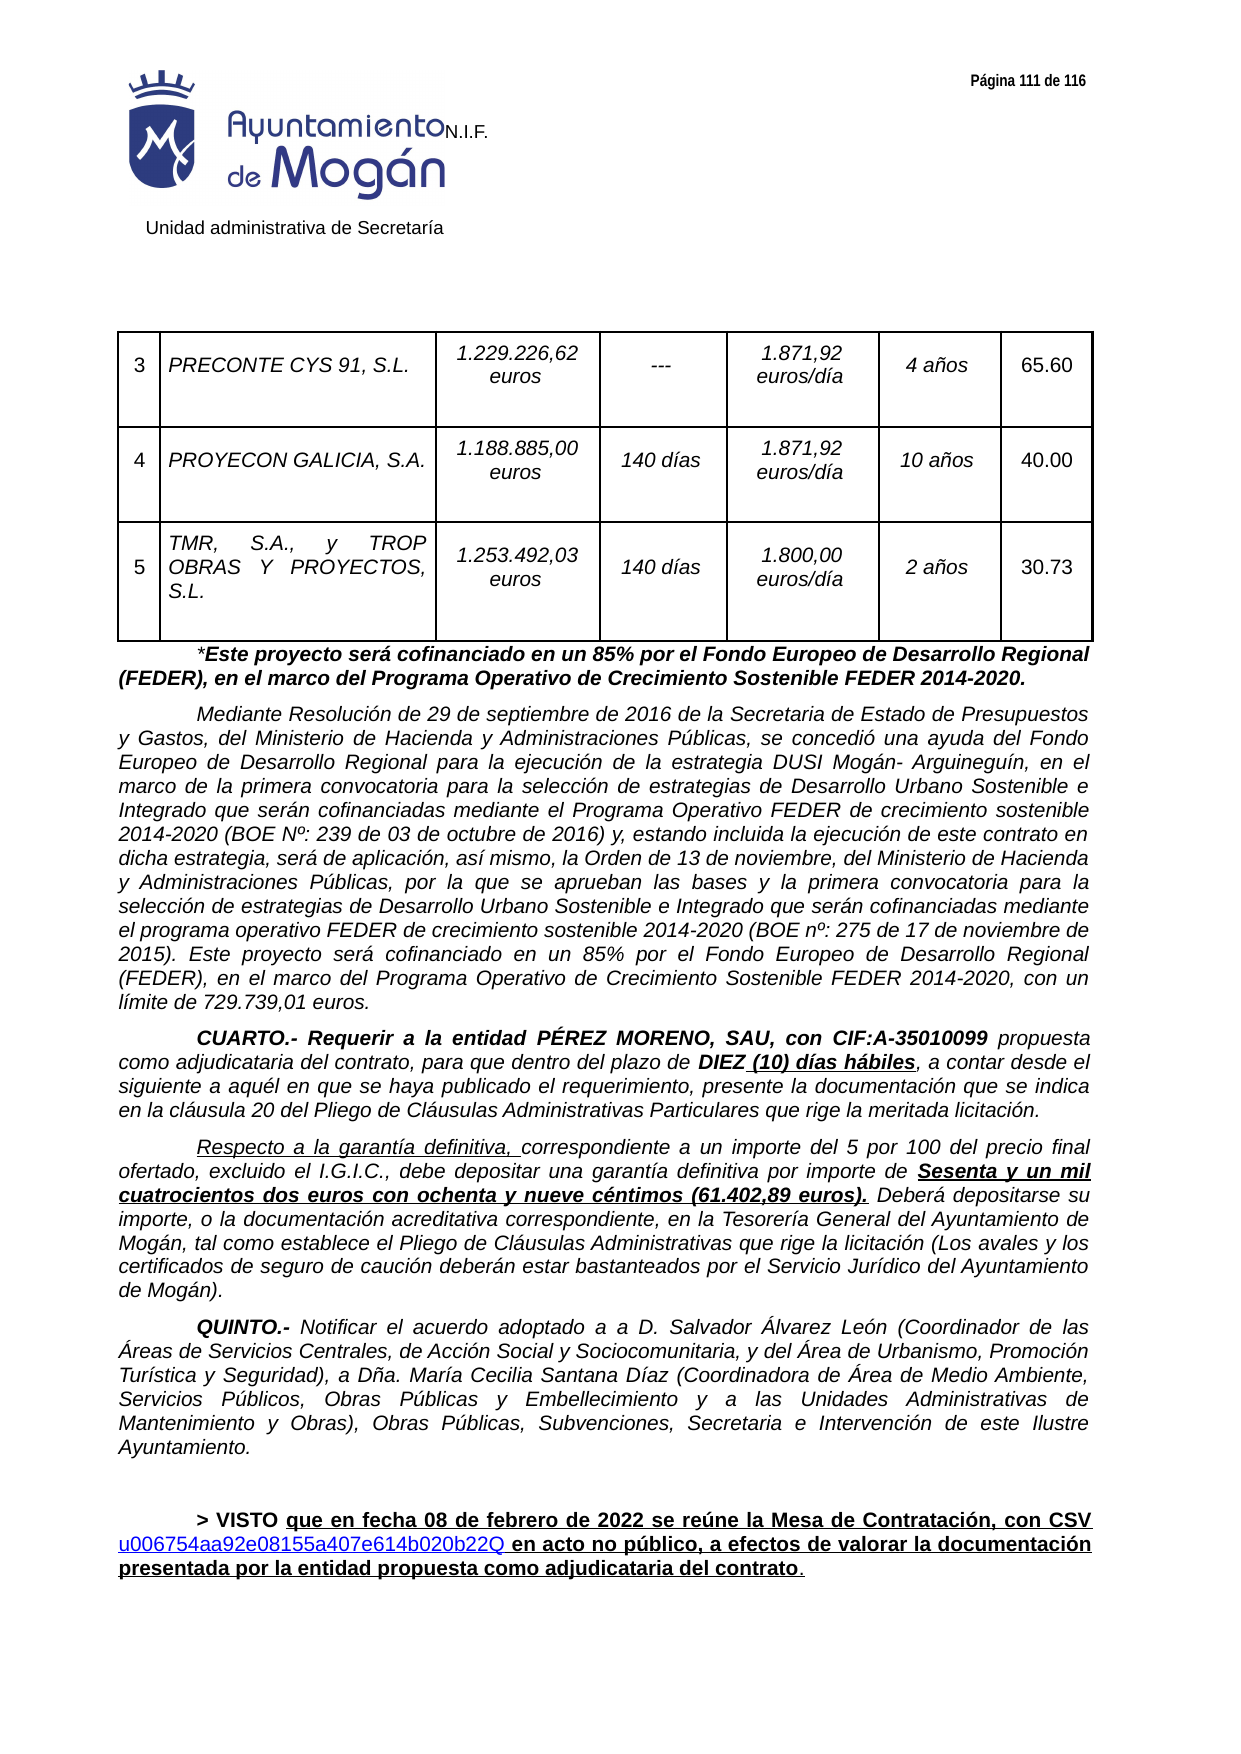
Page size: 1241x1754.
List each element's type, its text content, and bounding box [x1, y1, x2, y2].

table_cell 1.871,92 euros/día [728, 428, 878, 521]
table_cell 1.253.492,03 euros [437, 523, 599, 640]
table_cell 40,00 [1002, 428, 1091, 521]
text Respecto a la garantía definitiva, correspondiente a un importe del 5 por 100 del precio final ofertado, excluido el I.G.I.C., debe depositar una garantía definitiva por importe de Sesenta y un mil cuatrocientos dos euros con ochenta y nueve céntimos (61.402,89 euros). Deberá depositarse su importe, o la documentación acreditativa correspondiente, en la Tesorería General del Ayuntamiento de Mogán, tal como establece el Pliego de Cláusulas Administrativas que rige la licitación (Los avales y los certificados de seguro de caución deberán estar bastanteados por el Servicio Jurídico del Ayuntamiento de Mogán). [118, 1134, 1092, 1302]
table_cell 65,60 [1002, 333, 1091, 426]
text Mediante Resolución de 29 de septiembre de 2016 de la Secretaria de Estado de Presupuestos y Gastos, del Ministerio de Hacienda y Administraciones Públicas, se concedió una ayuda del Fondo Europeo de Desarrollo Regional para la ejecución de la estrategia DUSI Mogán- Arguineguín, en el marco de la primera convocatoria para la selección de estrategias de Desarrollo Urbano Sostenible e Integrado que serán cofinanciadas mediante el Programa Operativo FEDER de crecimiento sostenible 2014-2020 (BOE Nº: 239 de 03 de octubre de 2016) y, estando incluida la ejecución de este contrato en dicha estrategia, será de aplicación, así mismo, la Orden de 13 de noviembre, del Ministerio de Hacienda y Administraciones Públicas, por la que se aprueban las bases y la primera convocatoria para la selección de estrategias de Desarrollo Urbano Sostenible e Integrado que serán cofinanciadas mediante el programa operativo FEDER de crecimiento sostenible 2014-2020 (BOE nº: 275 de 17 de noviembre de 2015). Este proyecto será cofinanciado en un 85% por el Fondo Europeo de Desarrollo Regional (FEDER), en el marco del Programa Operativo de Crecimiento Sostenible FEDER 2014-2020, con un límite de 729.739,01 euros. [118, 702, 1092, 1014]
text presentada por la entidad propuesta como adjudicataria del contrato. [118, 1553, 1092, 1579]
table_cell 3 [119, 333, 159, 426]
table_cell 30,73 [1002, 523, 1091, 640]
table_cell 1.188.885,00 euros [437, 428, 599, 521]
table_cell 1.800,00 euros/día [728, 523, 878, 640]
table_cell PROYECON GALICIA, S.A. [161, 428, 435, 521]
table_cell PRECONTE CYS 91, S.L. [161, 333, 435, 426]
picture [128, 70, 445, 206]
table_cell --- [601, 333, 726, 426]
table_cell 4 [119, 428, 159, 521]
table_cell 4 años [880, 333, 1000, 426]
table_cell 140 días [601, 428, 726, 521]
table_cell 10 años [880, 428, 1000, 521]
text *Este proyecto será cofinanciado en un 85% por el Fondo Europeo de Desarrollo Regional (FEDER), en el marco del Programa Operativo de Crecimiento Sostenible FEDER 2014-2020. [118, 642, 1092, 690]
table_cell 140 días [601, 523, 726, 640]
text CUARTO.- Requerir a la entidad PÉREZ MORENO, SAU, con CIF:A-35010099 propuesta como adjudicataria del contrato, para que dentro del plazo de DIEZ (10) días hábiles, a contar desde el siguiente a aquél en que se haya publicado el requerimiento, presente la documentación que se indica en la cláusula 20 del Pliego de Cláusulas Administrativas Particulares que rige la meritada licitación. [118, 1026, 1092, 1122]
text QUINTO.- Notificar el acuerdo adoptado a a D. Salvador Álvarez León (Coordinador de las Áreas de Servicios Centrales, de Acción Social y Sociocomunitaria, y del Área de Urbanismo, Promoción Turística y Seguridad), a Dña. María Cecilia Santana Díaz (Coordinadora de Área de Medio Ambiente, Servicios Públicos, Obras Públicas y Embellecimiento y a las Unidades Administrativas de Mantenimiento y Obras), Obras Públicas, Subvenciones, Secretaria e Intervención de este Ilustre Ayuntamiento. [118, 1315, 1092, 1458]
table_cell 1.229.226,62 euros [437, 333, 599, 426]
table_cell 2 años [880, 523, 1000, 640]
text > VISTO que en fecha 08 de febrero de 2022 se reúne la Mesa de Contratación, con CSV u006754aa92e08155a407e614b020b22Q en acto no público, a efectos de valorar la documentación [118, 1507, 1092, 1552]
table_cell 1.871,92 euros/día [728, 333, 878, 426]
table_cell 5 [119, 523, 159, 640]
table_cell TMR, S.A., y TROP OBRAS Y PROYECTOS, S.L. [161, 523, 435, 640]
